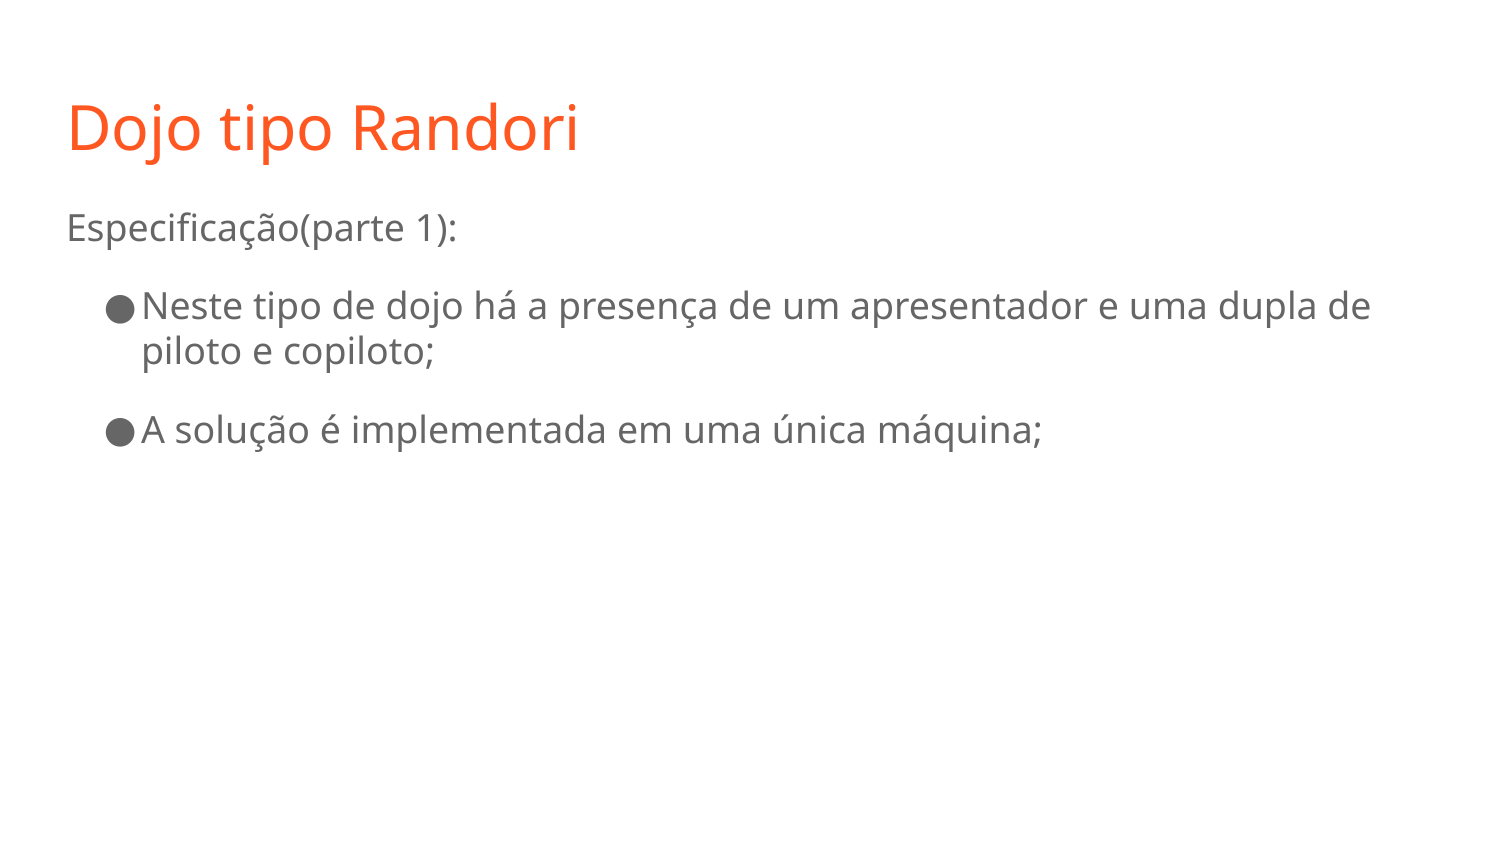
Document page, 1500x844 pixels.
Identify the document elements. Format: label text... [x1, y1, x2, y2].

list Especificação(parte 1): Neste tipo de dojo há a presença de um apresentador e uma dupla de piloto e copiloto; A solução é implementada em uma única máquina; [51, 189, 1449, 750]
title Dojo tipo Randori [51, 72, 1449, 167]
